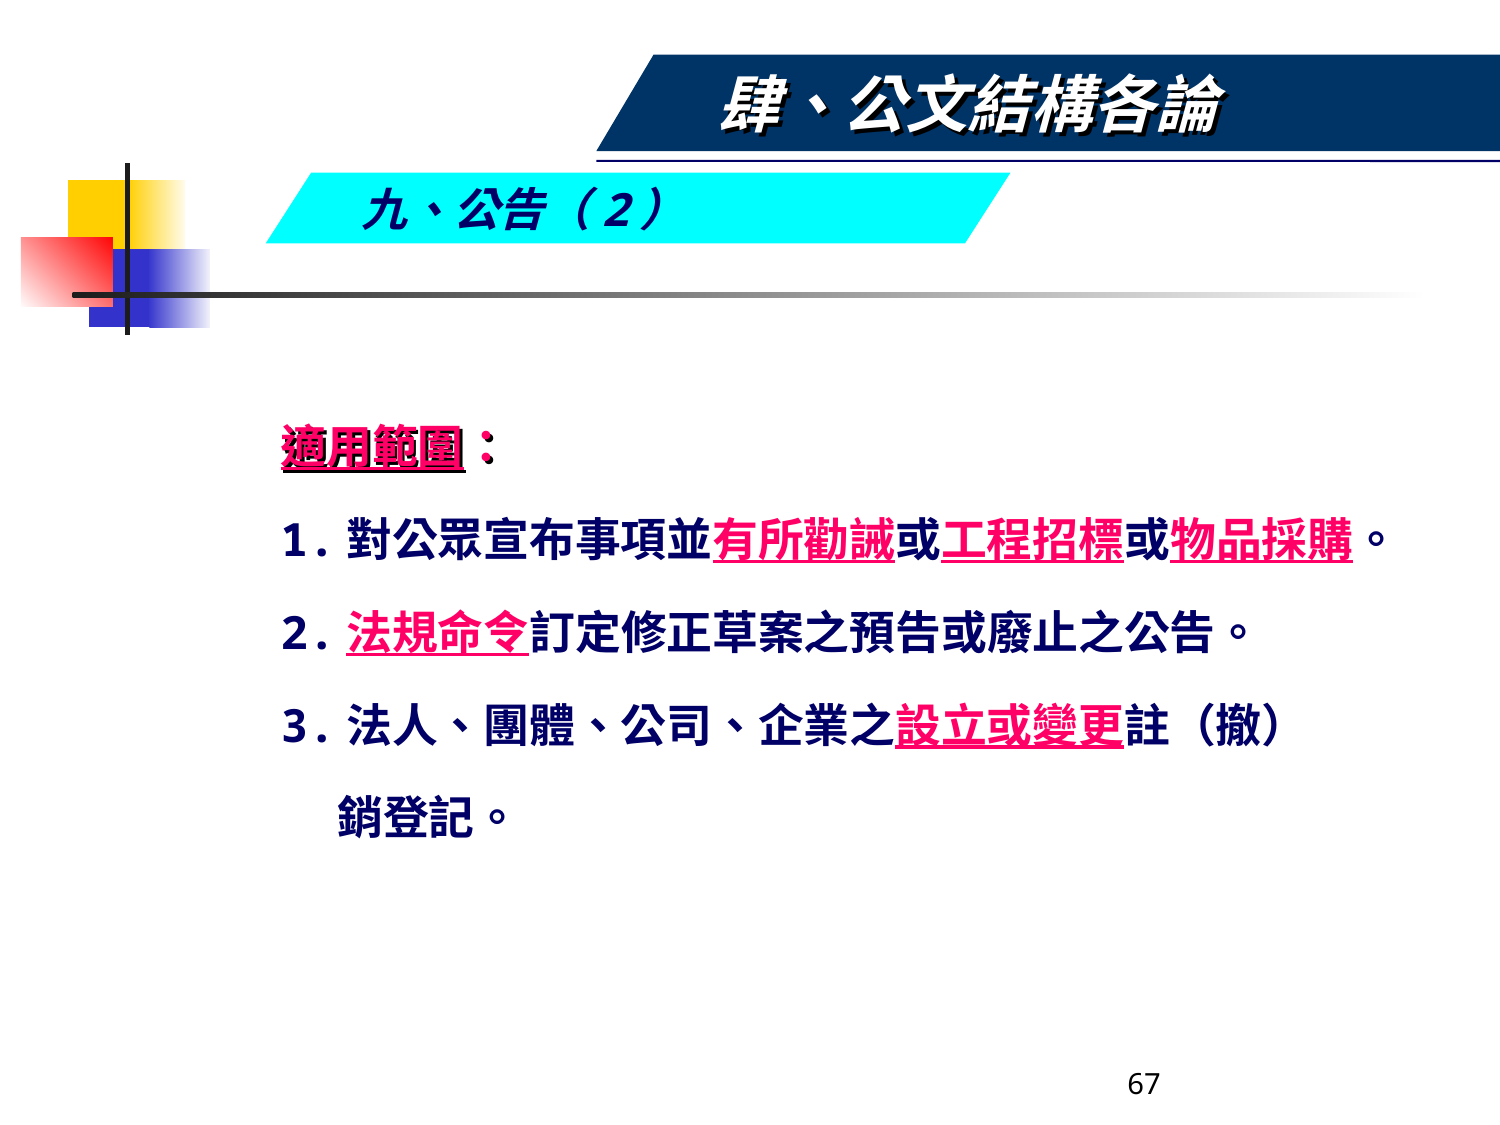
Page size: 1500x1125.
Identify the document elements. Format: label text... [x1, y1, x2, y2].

text_box 九、公告（2） [265, 172, 1011, 244]
text_box 適用範圍： 1.對公眾宣布事項並有所勸誡或工程招標或物品採購。 2.法規命令訂定修正草案之預告或廢止之公告。 3.法人、團體、公司、企業之設立或變更註（撤） 銷登記。 [266, 383, 1379, 852]
text_box 肆、公文結構各論 [596, 54, 1500, 152]
text_box [1112, 1037, 1426, 1113]
